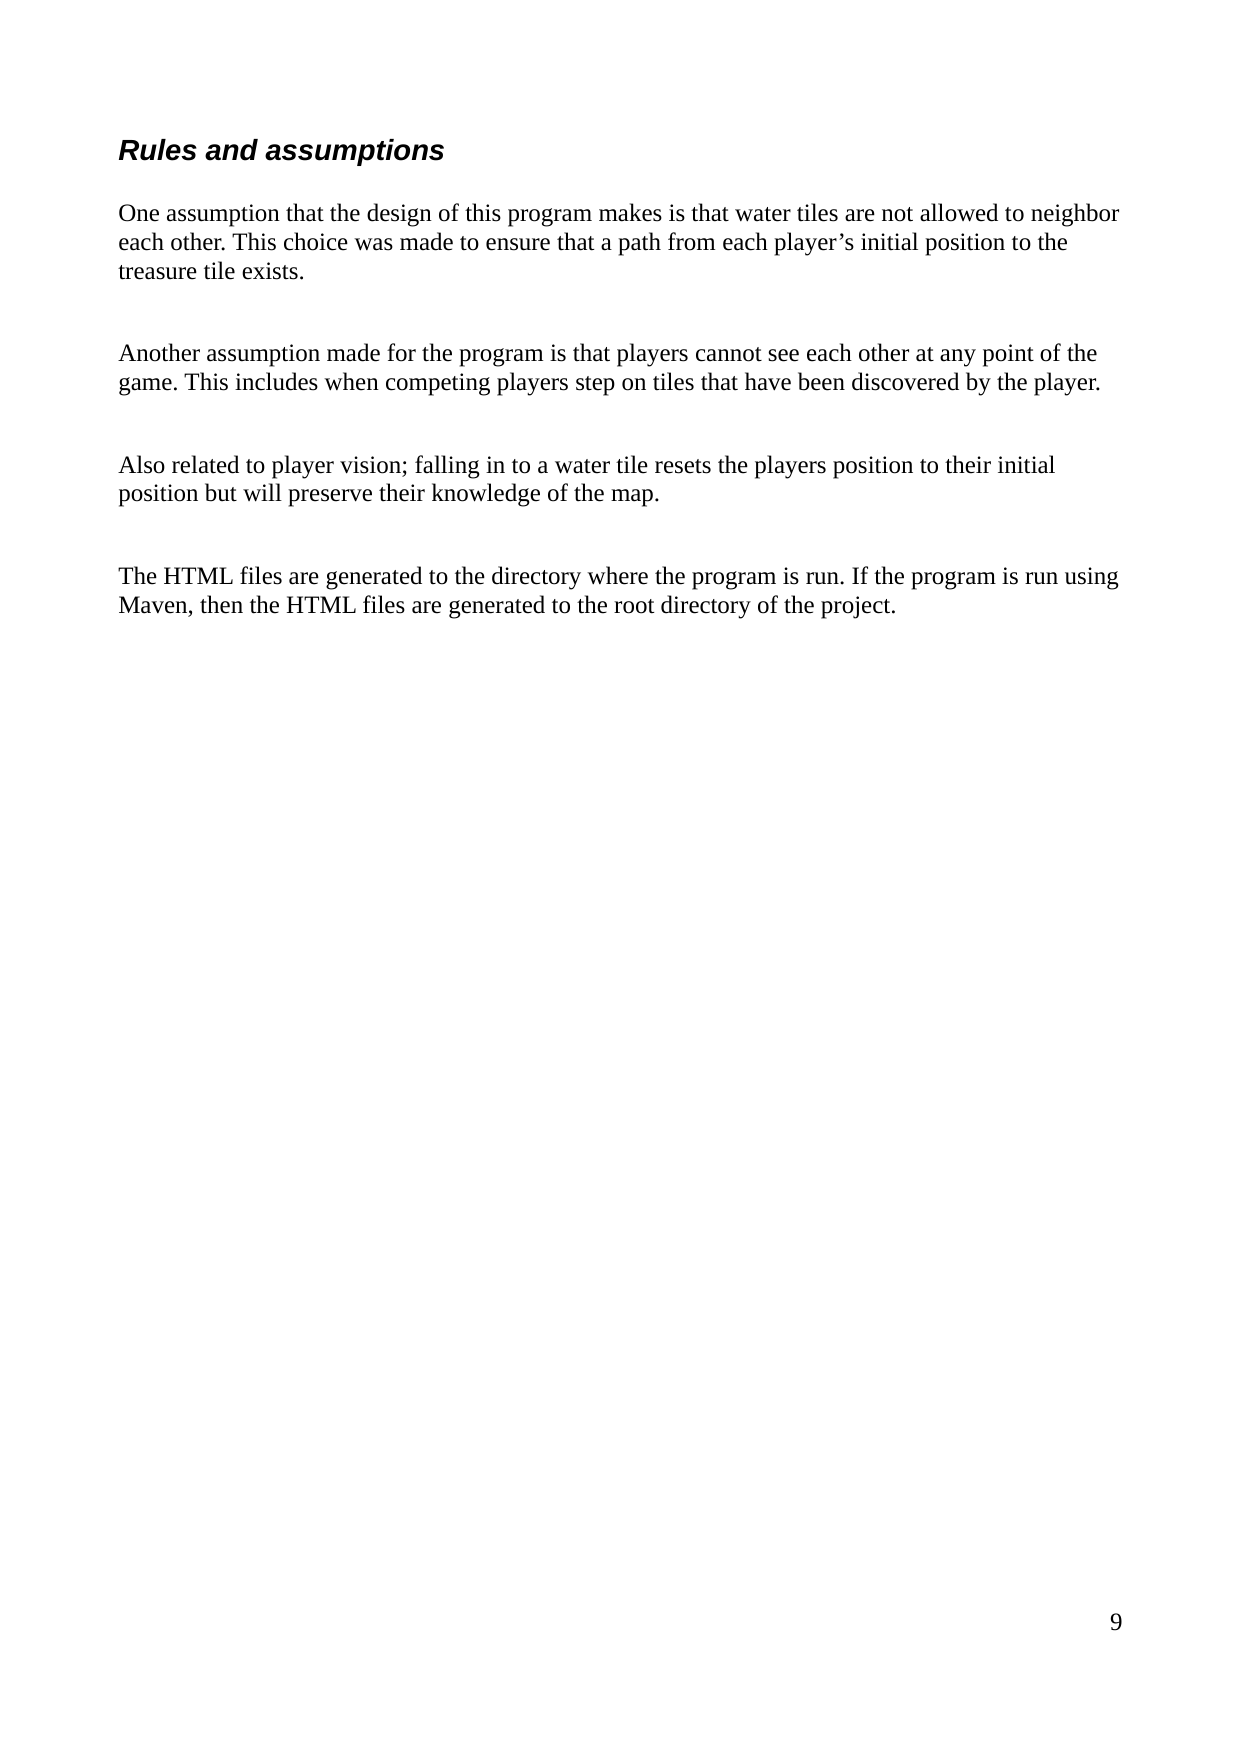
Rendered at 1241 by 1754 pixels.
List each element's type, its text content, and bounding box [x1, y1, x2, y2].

subtitle Rules and assumptions [118, 133, 1122, 167]
text Another assumption made for the program is that players cannot see each other at any point of the game. This includes when competing players step on tiles that have been discovered by the player. [118, 338, 1122, 396]
text Also related to player vision; falling in to a water tile resets the players position to their initial position but will preserve their knowledge of the map. [118, 450, 1122, 507]
text One assumption that the design of this program makes is that water tiles are not allowed to neighbor each other. This choice was made to ensure that a path from each player’s initial position to the treasure tile exists. [118, 198, 1122, 285]
text The HTML files are generated to the directory where the program is run. If the program is run using Maven, then the HTML files are generated to the root directory of the project. [118, 561, 1122, 618]
